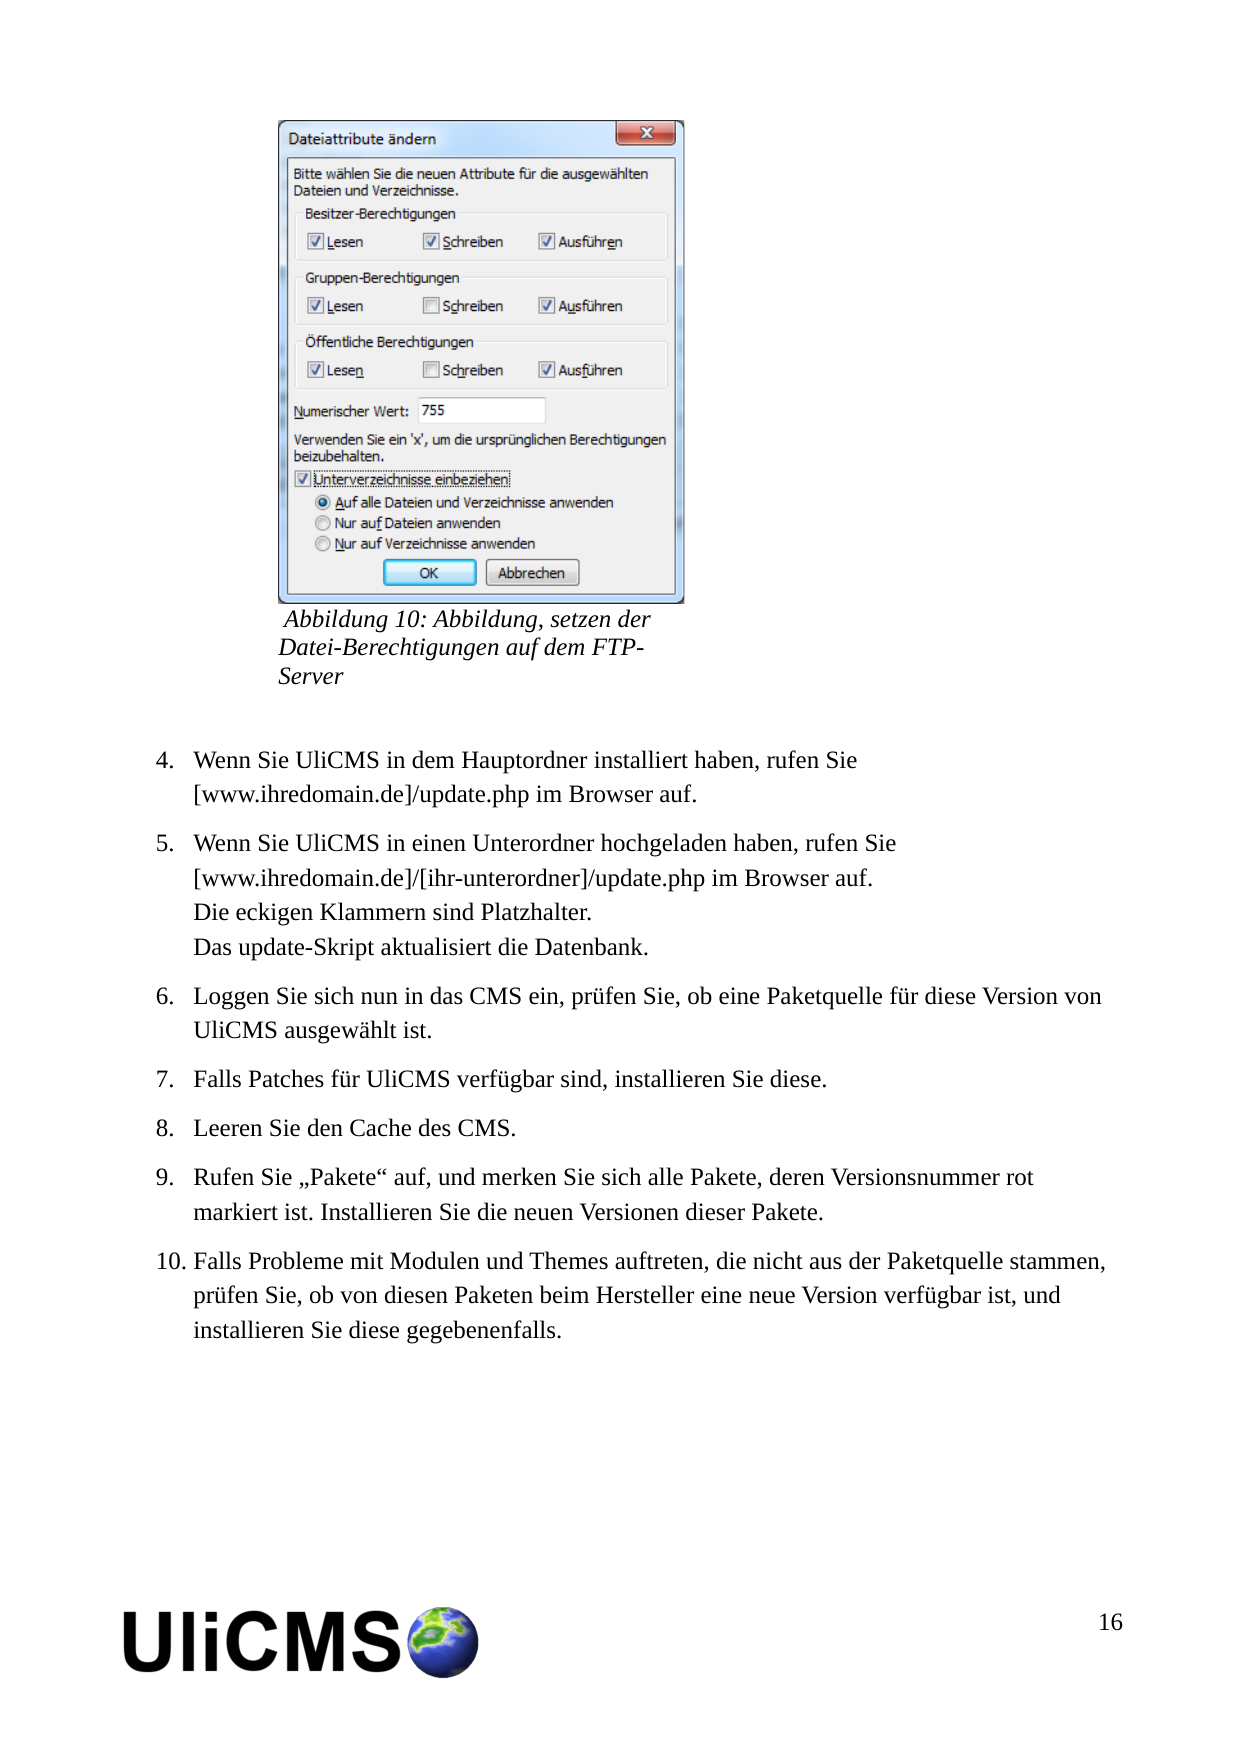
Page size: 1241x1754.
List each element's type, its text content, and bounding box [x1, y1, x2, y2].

list Wenn Sie UliCMS in dem Hauptordner installiert haben, rufen Sie [www.ihredomain.de]/update.php im Browser auf. [156, 745, 1123, 808]
list Leeren Sie den Cache des CMS. [156, 1113, 1123, 1142]
list Wenn Sie UliCMS in einen Unterordner hochgeladen haben, rufen Sie [www.ihredomain.de]/[ihr-unterordner]/update.php im Browser auf. Die eckigen Klammern sind Platzhalter. Das update-Skript aktualisiert die Datenbank. [156, 828, 1123, 961]
list Loggen Sie sich nun in das CMS ein, prüfen Sie, ob eine Paketquelle für diese Version von UliCMS ausgewählt ist. [156, 981, 1123, 1044]
picture [278, 120, 685, 604]
text Abbildung 10: Abbildung, setzen der Datei-Berechtigungen auf dem FTP-Server [278, 604, 684, 690]
picture [118, 1607, 479, 1681]
list Falls Probleme mit Modulen und Themes auftreten, die nicht aus der Paketquelle stammen, prüfen Sie, ob von diesen Paketen beim Hersteller eine neue Version verfügbar ist, und installieren Sie diese gegebenenfalls. [156, 1246, 1123, 1344]
list Falls Patches für UliCMS verfügbar sind, installieren Sie diese. [156, 1064, 1123, 1093]
list Rufen Sie „Pakete“ auf, und merken Sie sich alle Pakete, deren Versionsnummer rot markiert ist. Installieren Sie die neuen Versionen dieser Pakete. [156, 1162, 1123, 1226]
